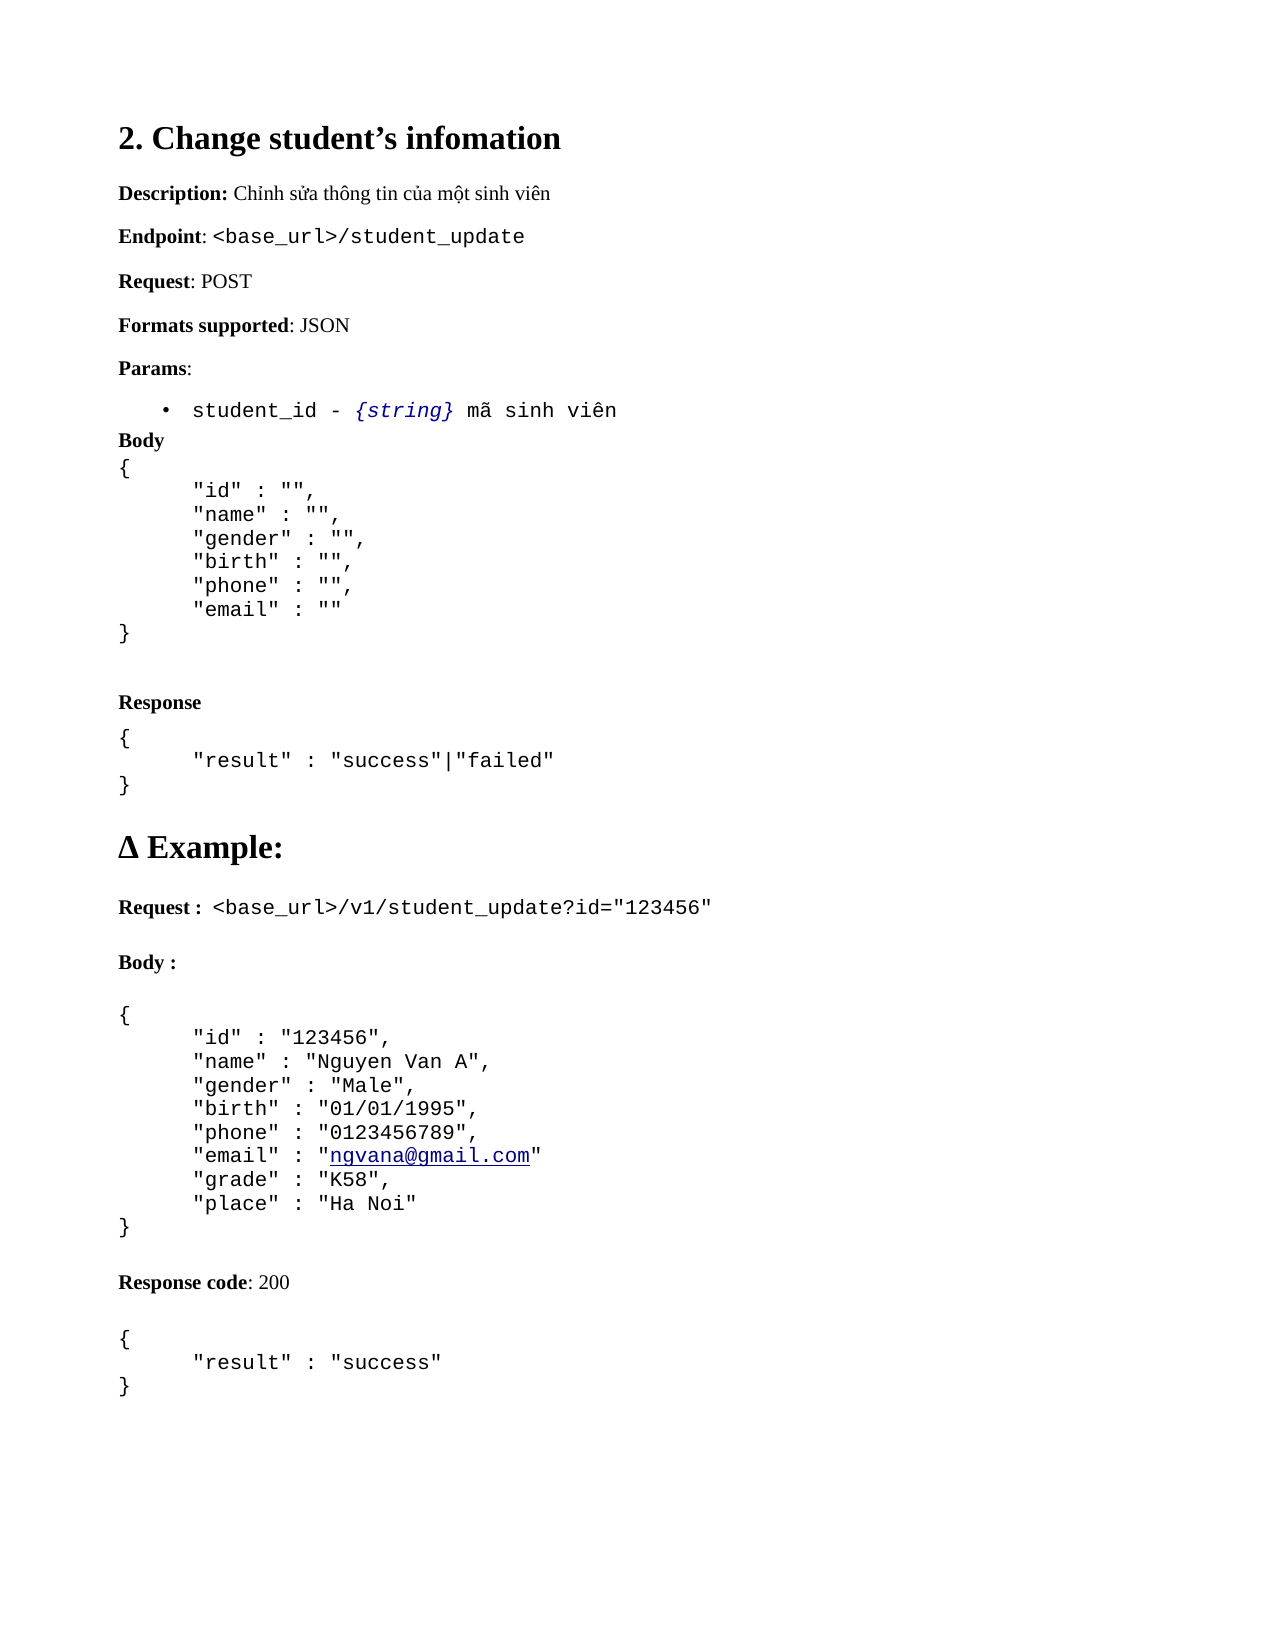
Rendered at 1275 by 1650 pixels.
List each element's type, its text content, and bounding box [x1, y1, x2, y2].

text "birth" : "", [118, 551, 1157, 575]
text "id" : "", [118, 481, 1157, 504]
text "phone" : "0123456789", [118, 1122, 1157, 1146]
text } [118, 774, 1157, 798]
text } [118, 1216, 1157, 1240]
text "grade" : "K58", [118, 1169, 1157, 1193]
text "email" : "ngvana@gmail.com" [118, 1146, 1157, 1169]
text "id" : "123456", [118, 1027, 1157, 1051]
text Response code: 200 [118, 1269, 1157, 1294]
text Formats supported: JSON [118, 313, 1157, 337]
text ∆ Example: [118, 827, 1157, 865]
text "name" : "Nguyen Van A", [118, 1051, 1157, 1074]
text } [118, 622, 1157, 646]
text Params: [118, 356, 1157, 380]
text { [118, 1328, 1157, 1352]
subtitle Response [118, 690, 1157, 714]
text "result" : "success"|"failed" [118, 750, 1157, 774]
text "email" : "" [118, 599, 1157, 622]
text { [118, 457, 1157, 481]
text "place" : "Ha Noi" [118, 1193, 1157, 1216]
text "gender" : "", [118, 528, 1157, 551]
text Description: Chỉnh sửa thông tin của một sinh viên [118, 181, 1157, 204]
text } [118, 1375, 1157, 1399]
text { [118, 1004, 1157, 1027]
text "name" : "", [118, 504, 1157, 528]
text 2. Change student’s infomation [118, 118, 1157, 156]
text Body : [118, 950, 1157, 974]
text "phone" : "", [118, 575, 1157, 599]
text "birth" : "01/01/1995", [118, 1098, 1157, 1122]
list student_id - {string} mã sinh viên [162, 400, 1157, 423]
text Request : <base_url>/v1/student_update?id="123456" [118, 895, 1157, 921]
text { [118, 727, 1157, 750]
text Endpoint: <base_url>/student_update [118, 224, 1157, 250]
text "result" : "success" [118, 1352, 1157, 1375]
text Body [118, 428, 1157, 452]
text Request: POST [118, 269, 1157, 293]
text "gender" : "Male", [118, 1074, 1157, 1098]
